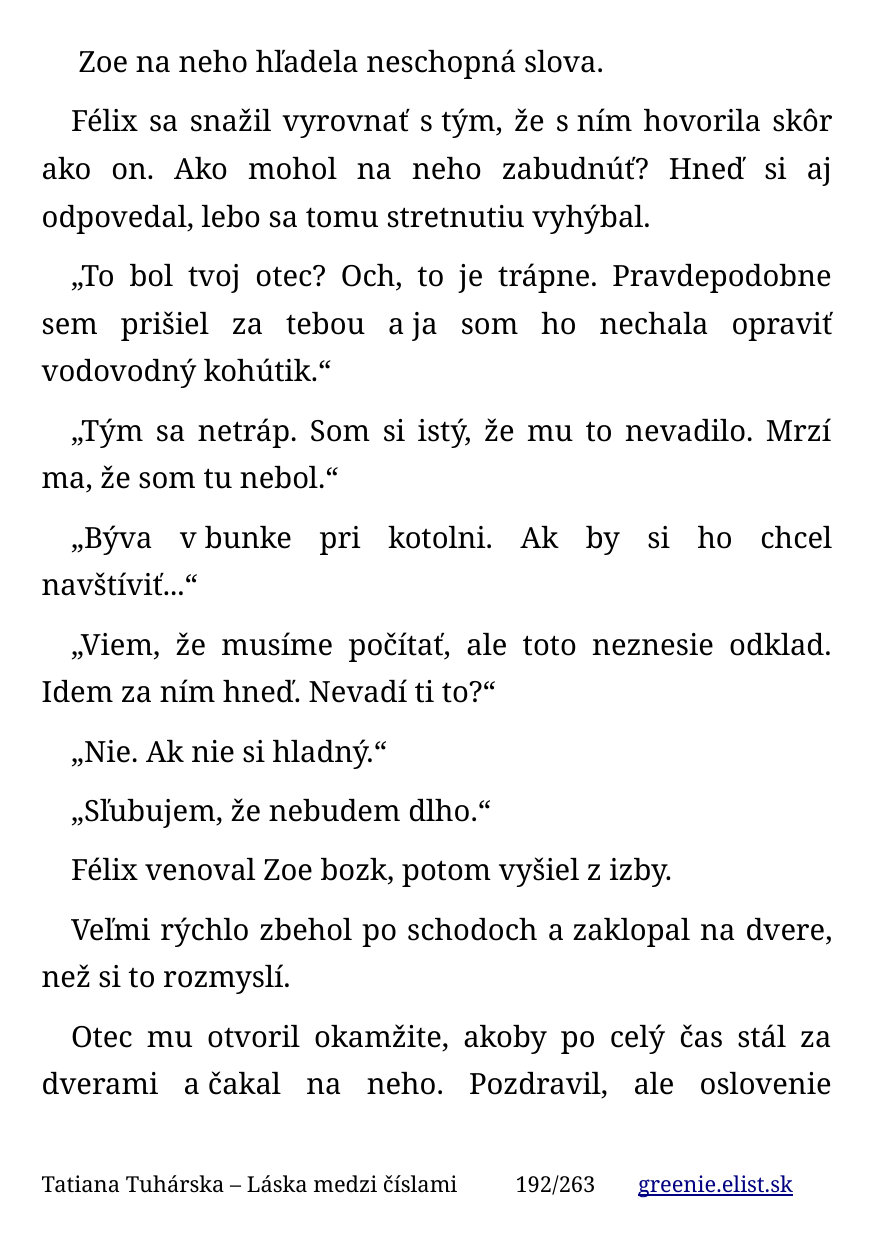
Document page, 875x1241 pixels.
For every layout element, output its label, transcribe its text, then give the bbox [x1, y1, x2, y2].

text Félix sa snažil vyrovnať s tým, že s ním hovorila skôr ako on. Ako mohol na neho zabudnúť? Hneď si aj odpovedal, lebo sa tomu stretnutiu vyhýbal. [41, 101, 833, 236]
text Zoe na neho hľadela neschopná slova. [41, 41, 833, 81]
text Félix venoval Zoe bozk, potom vyšiel z izby. [41, 849, 833, 889]
text „To bol tvoj otec? Och, to je trápne. Pravdepodobne sem prišiel za tebou a ja som ho nechala opraviť vodovodný kohútik.“ [41, 255, 833, 390]
text „Viem, že musíme počítať, ale toto neznesie odklad. Idem za ním hneď. Nevadí ti to?“ [41, 624, 833, 711]
text Otec mu otvoril okamžite, akoby po celý čas stál za dverami a čakal na neho. Pozdravil, ale oslovenie [41, 1016, 833, 1103]
text „Sľubujem, že nebudem dlho.“ [41, 790, 833, 830]
text „Býva v bunke pri kotolni. Ak by si ho chcel navštíviť...“ [41, 517, 833, 604]
text „Nie. Ak nie si hladný.“ [41, 731, 833, 771]
text Veľmi rýchlo zbehol po schodoch a zaklopal na dvere, než si to rozmyslí. [41, 909, 833, 996]
text „Tým sa netráp. Som si istý, že mu to nevadilo. Mrzí ma, že som tu nebol.“ [41, 410, 833, 497]
